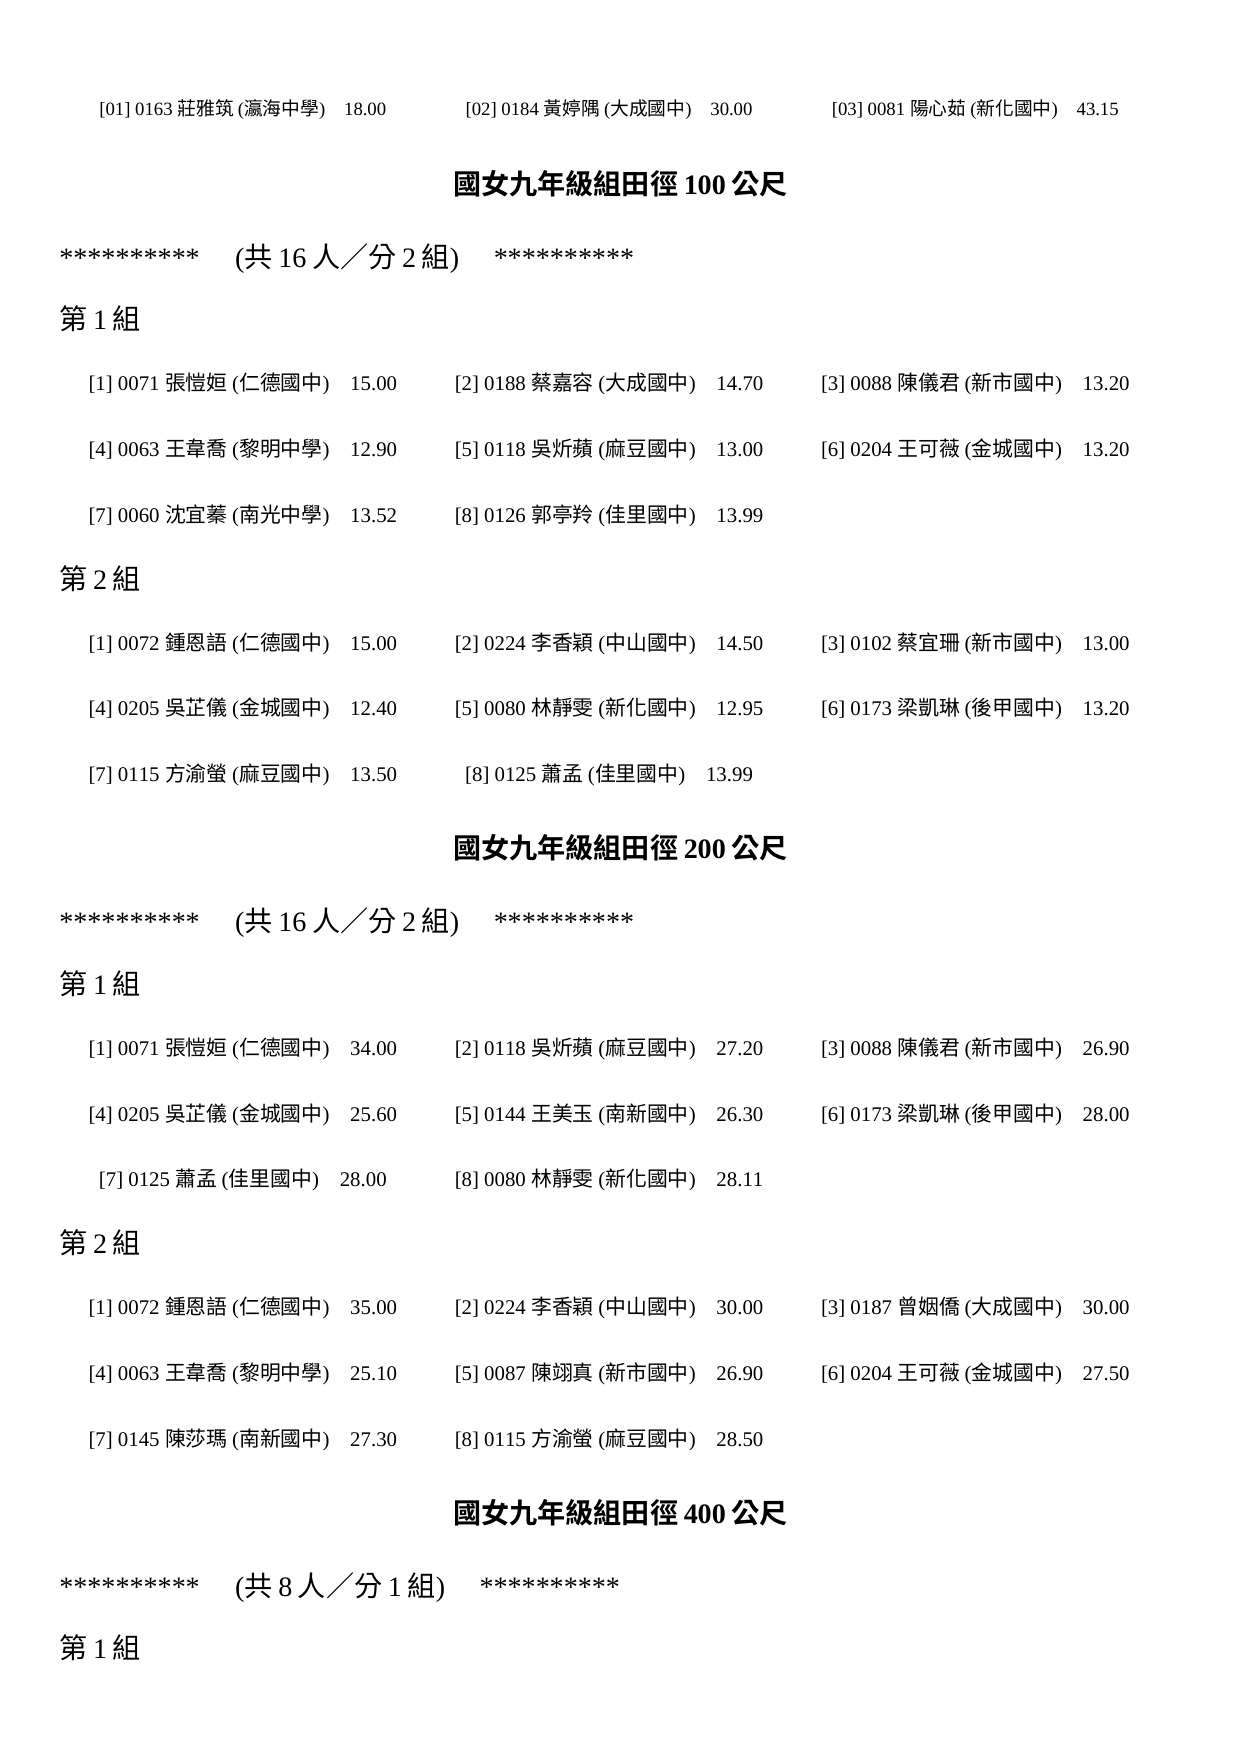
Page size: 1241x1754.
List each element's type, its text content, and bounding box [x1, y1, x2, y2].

table_cell [8] 0126 郭亭羚 (佳里國中) 13.99 [426, 470, 792, 535]
table_cell [6] 0173 梁凱琳 (後甲國中) 13.20 [792, 664, 1159, 729]
table_cell [6] 0173 梁凱琳 (後甲國中) 28.00 [792, 1069, 1159, 1134]
table_cell [7] 0145 陳莎瑪 (南新國中) 27.30 [59, 1394, 426, 1459]
text ********** (共8人／分1組) ********** 第1組 [59, 1543, 1181, 1668]
table_cell [4] 0205 吳芷儀 (金城國中) 25.60 [59, 1069, 426, 1134]
table_header [1] 0071 張愷姮 (仁德國中) 34.00 [59, 1003, 426, 1069]
subtitle 國女九年級組田徑100公尺 [59, 141, 1181, 203]
table_cell [7] 0060 沈宜蓁 (南光中學) 13.52 [59, 470, 426, 535]
table_cell [8] 0125 蕭孟 (佳里國中) 13.99 [426, 729, 792, 795]
table_cell [5] 0080 林靜雯 (新化國中) 12.95 [426, 664, 792, 729]
text 第2組 [59, 535, 1181, 598]
table_header [1] 0072 鍾恩語 (仁德國中) 35.00 [59, 1263, 426, 1328]
table_cell [792, 1394, 1159, 1459]
table_header [2] 0224 李香穎 (中山國中) 30.00 [426, 1263, 792, 1328]
table_header [3] 0102 蔡宜珊 (新市國中) 13.00 [792, 598, 1159, 663]
text ********** (共16人／分2組) ********** 第1組 [59, 878, 1181, 1003]
table_cell [5] 0118 吳炘蘋 (麻豆國中) 13.00 [426, 404, 792, 470]
table_header [2] 0188 蔡嘉容 (大成國中) 14.70 [426, 339, 792, 404]
table_cell [8] 0080 林靜雯 (新化國中) 28.11 [426, 1134, 792, 1200]
table_header [3] 0088 陳儀君 (新市國中) 13.20 [792, 339, 1159, 404]
table_cell [5] 0144 王美玉 (南新國中) 26.30 [426, 1069, 792, 1134]
subtitle 國女九年級組田徑400公尺 [59, 1470, 1181, 1532]
table_header [02] 0184 黃婷隅 (大成國中) 30.00 [426, 65, 792, 130]
table_header [03] 0081 陽心茹 (新化國中) 43.15 [792, 65, 1159, 130]
text ********** (共16人／分2組) ********** 第1組 [59, 213, 1181, 338]
table_header [2] 0224 李香穎 (中山國中) 14.50 [426, 598, 792, 663]
table_cell [792, 729, 1159, 795]
table_cell [4] 0063 王韋喬 (黎明中學) 25.10 [59, 1328, 426, 1394]
text 第2組 [59, 1200, 1181, 1262]
table_header [3] 0187 曾姻僑 (大成國中) 30.00 [792, 1263, 1159, 1328]
table_cell [5] 0087 陳翊真 (新市國中) 26.90 [426, 1328, 792, 1394]
table_header [01] 0163 莊雅筑 (瀛海中學) 18.00 [59, 65, 426, 130]
table_cell [792, 1134, 1159, 1200]
table_cell [4] 0205 吳芷儀 (金城國中) 12.40 [59, 664, 426, 729]
table_cell [6] 0204 王可薇 (金城國中) 13.20 [792, 404, 1159, 470]
table_header [1] 0071 張愷姮 (仁德國中) 15.00 [59, 339, 426, 404]
subtitle 國女九年級組田徑200公尺 [59, 805, 1181, 868]
table_cell [792, 470, 1159, 535]
table_cell [4] 0063 王韋喬 (黎明中學) 12.90 [59, 404, 426, 470]
table_cell [6] 0204 王可薇 (金城國中) 27.50 [792, 1328, 1159, 1394]
table_cell [7] 0125 蕭孟 (佳里國中) 28.00 [59, 1134, 426, 1200]
table_header [2] 0118 吳炘蘋 (麻豆國中) 27.20 [426, 1003, 792, 1069]
table_header [1] 0072 鍾恩語 (仁德國中) 15.00 [59, 598, 426, 663]
table_cell [7] 0115 方渝螢 (麻豆國中) 13.50 [59, 729, 426, 795]
table_cell [8] 0115 方渝螢 (麻豆國中) 28.50 [426, 1394, 792, 1459]
table_header [3] 0088 陳儀君 (新市國中) 26.90 [792, 1003, 1159, 1069]
